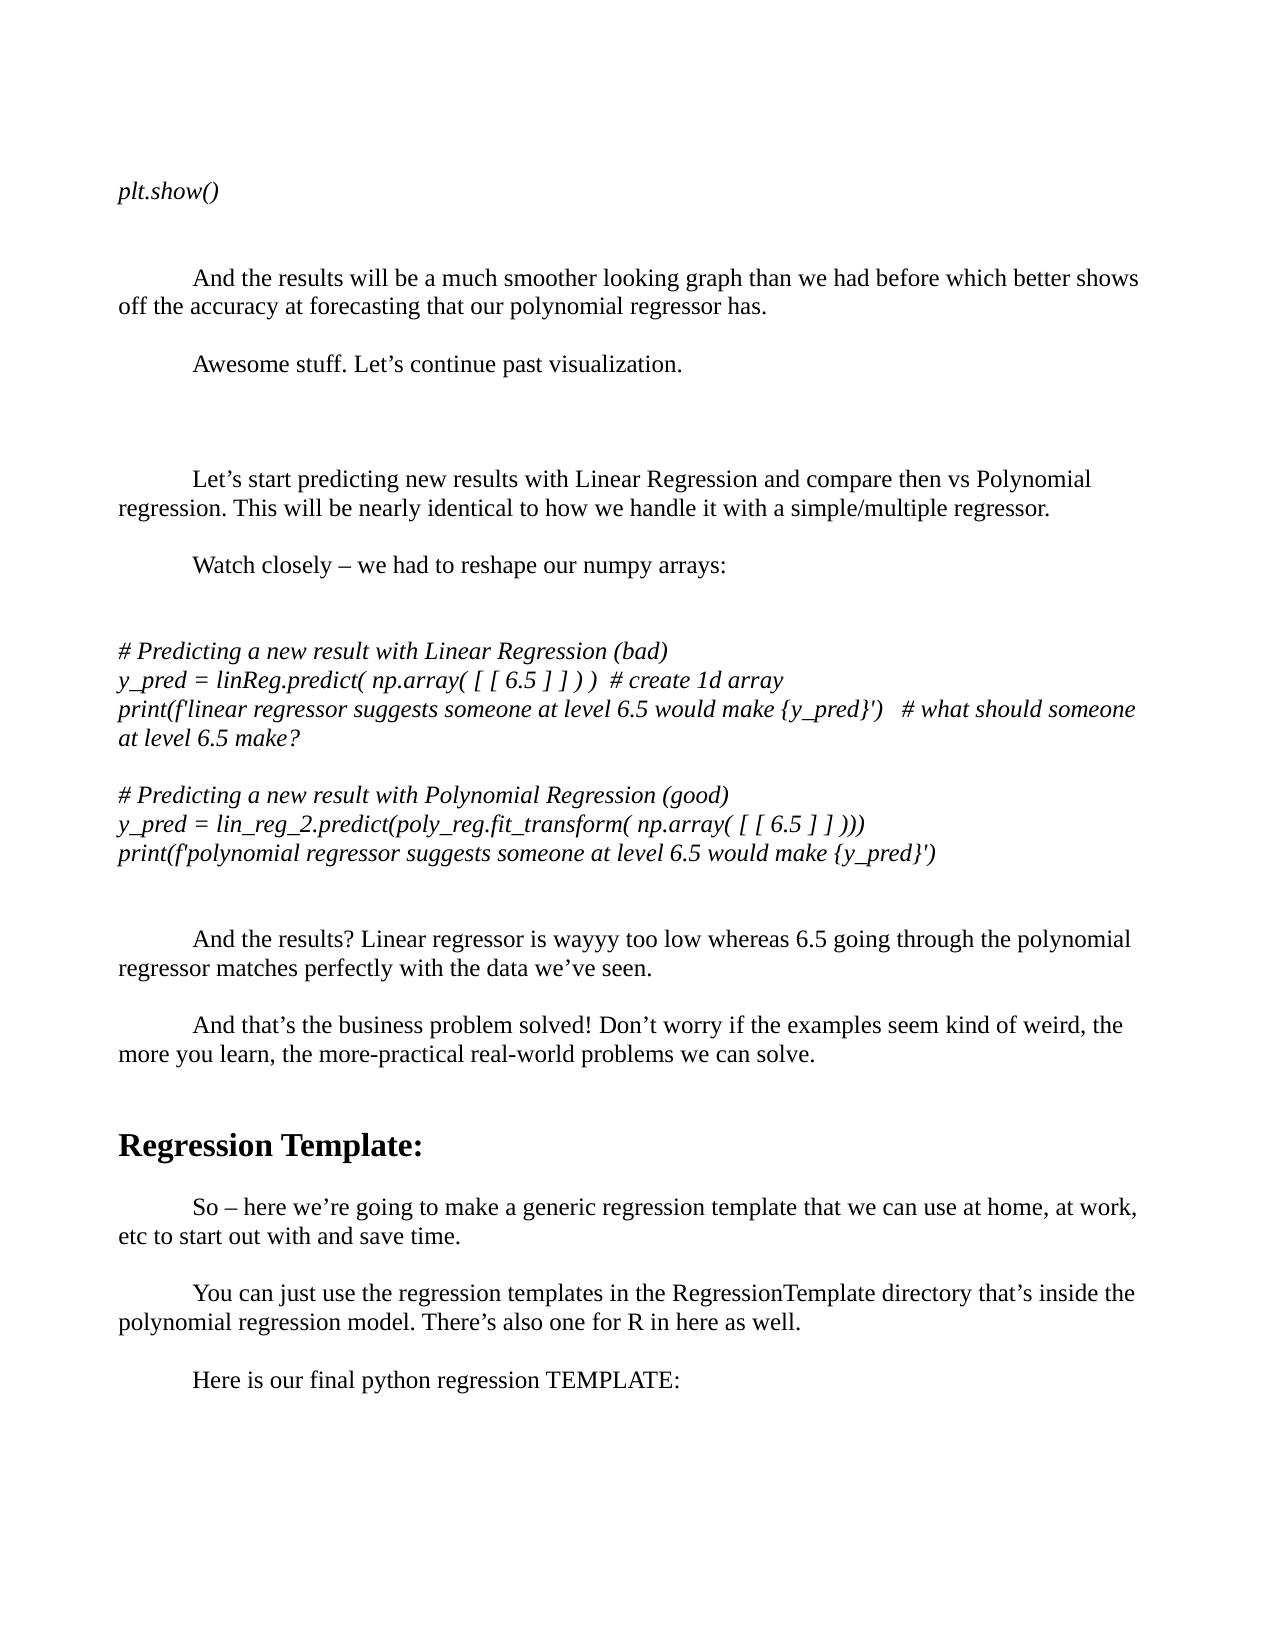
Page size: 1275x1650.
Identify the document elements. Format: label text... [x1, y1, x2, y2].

text Awesome stuff. Let’s continue past visualization. [118, 349, 1157, 378]
text And the results will be a much smoother looking graph than we had before which better shows off the accuracy at forecasting that our polynomial regressor has. [118, 263, 1157, 320]
text And that’s the business problem solved! Don’t worry if the examples seem kind of weird, the more you learn, the more-practical real-world problems we can solve. [118, 1010, 1157, 1068]
text plt.show() [118, 176, 1157, 205]
text So – here we’re going to make a generic regression template that we can use at home, at work, etc to start out with and save time. [118, 1192, 1157, 1250]
text y_pred = linReg.predict( np.array( [ [ 6.5 ] ] ) ) # create 1d array [118, 665, 1157, 694]
text # Predicting a new result with Polynomial Regression (good) [118, 780, 1157, 809]
text Regression Template: [118, 1125, 1157, 1163]
text print(f'linear regressor suggests someone at level 6.5 would make {y_pred}') # what should someone at level 6.5 make? [118, 694, 1157, 751]
text You can just use the regression templates in the RegressionTemplate directory that’s inside the polynomial regression model. There’s also one for R in here as well. [118, 1278, 1157, 1336]
text y_pred = lin_reg_2.predict(poly_reg.fit_transform( np.array( [ [ 6.5 ] ] ))) [118, 809, 1157, 838]
text Let’s start predicting new results with Linear Regression and compare then vs Polynomial regression. This will be nearly identical to how we handle it with a simple/multiple regressor. [118, 464, 1157, 521]
text Here is our final python regression TEMPLATE: [118, 1365, 1157, 1393]
text Watch closely – we had to reshape our numpy arrays: [118, 550, 1157, 579]
text print(f'polynomial regressor suggests someone at level 6.5 would make {y_pred}') [118, 838, 1157, 866]
text # Predicting a new result with Linear Regression (bad) [118, 636, 1157, 665]
text And the results? Linear regressor is wayyy too low whereas 6.5 going through the polynomial regressor matches perfectly with the data we’ve seen. [118, 924, 1157, 981]
